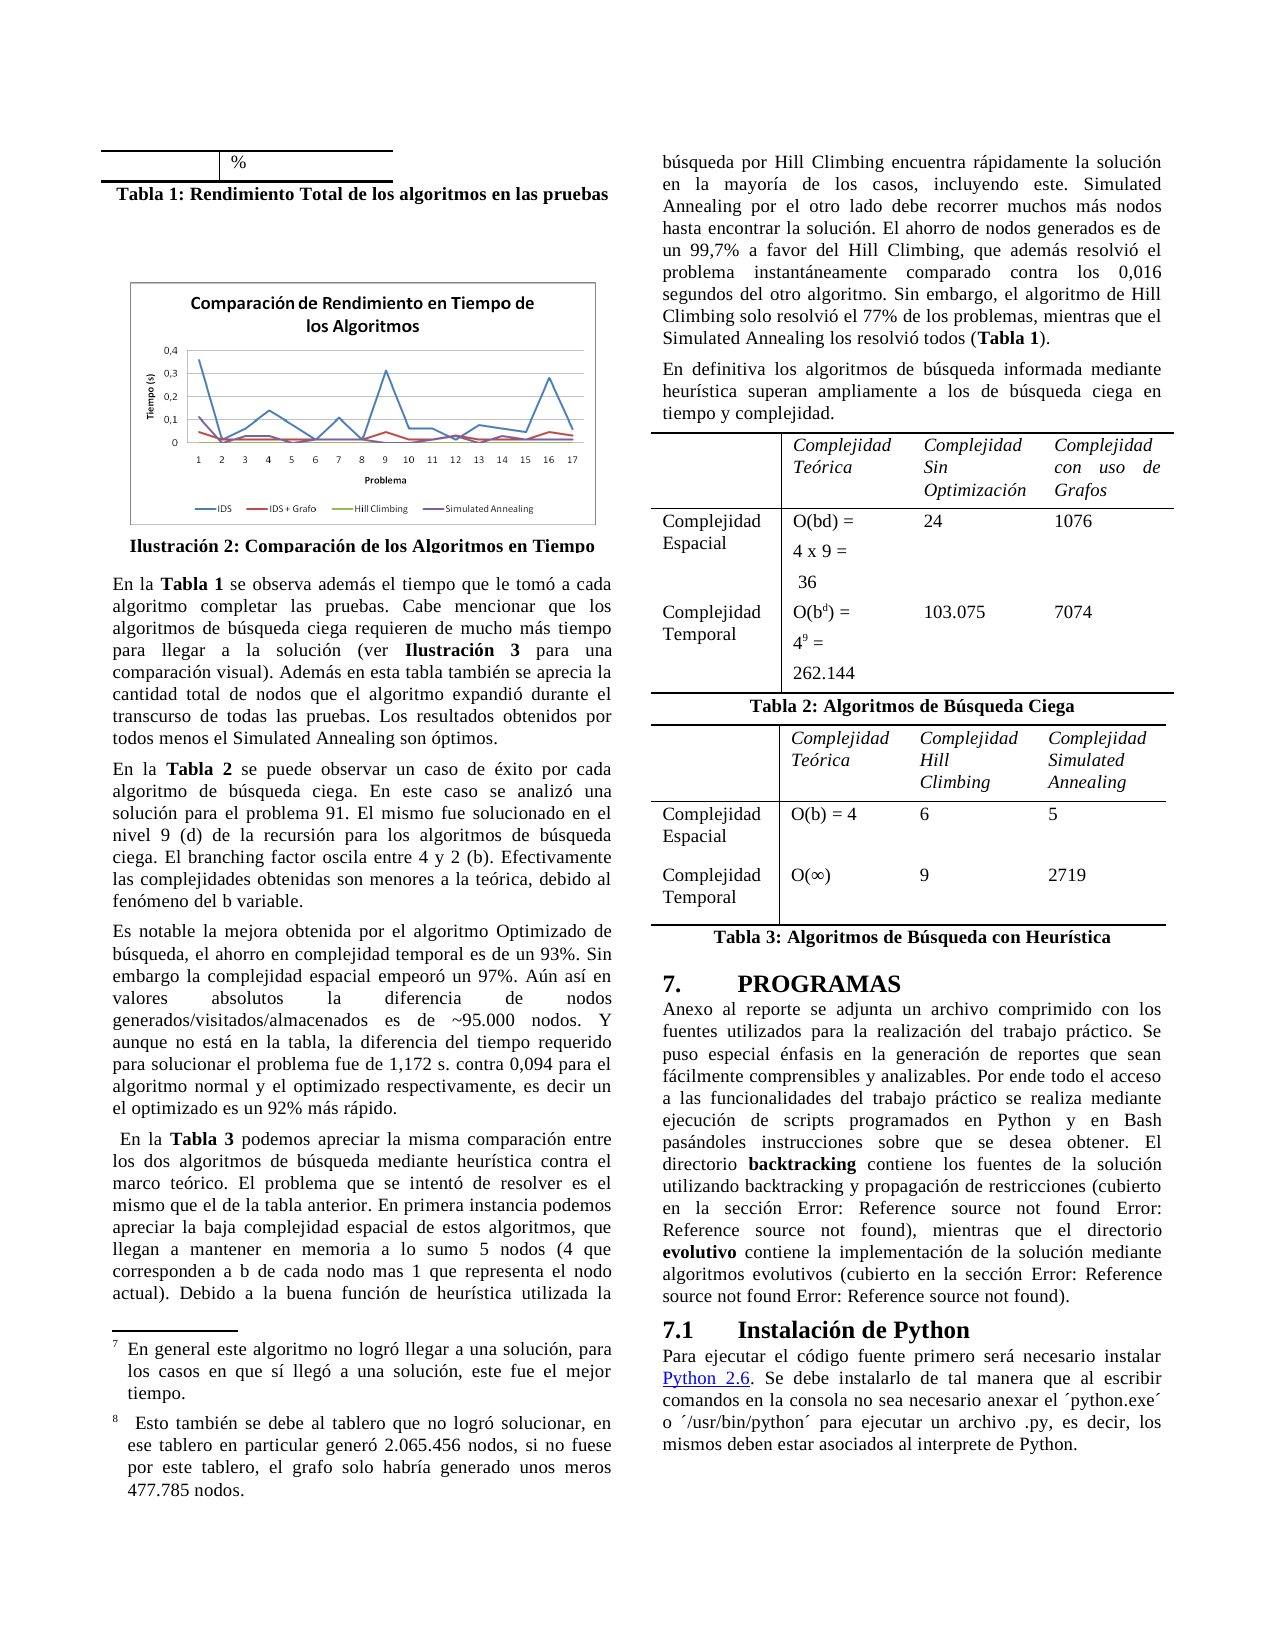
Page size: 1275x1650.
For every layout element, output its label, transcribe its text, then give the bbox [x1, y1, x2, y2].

table_cell 9 [908, 863, 1037, 924]
text Tabla 3: Algoritmos de Búsqueda con Heurística [662, 926, 1162, 948]
table_cell - [393, 150, 498, 180]
text En definitiva los algoritmos de búsqueda informada mediante heurística superan ampliamente a los de búsqueda ciega en tiempo y complejidad. [662, 357, 1162, 423]
text Ilustración 2: Comparación de los Algoritmos en Tiempo [114, 535, 610, 552]
table_cell % [220, 152, 290, 180]
table_cell O(bd) = 4 x 9 = 36 [782, 509, 912, 601]
table_header [651, 434, 781, 508]
text Tabla 1: Rendimiento Total de los algoritmos en las pruebas [112, 182, 613, 204]
table_cell 103.075 [912, 601, 1043, 692]
subtitle Instalación de Python [662, 1315, 1162, 1344]
table_cell Complejidad Espacial [651, 509, 781, 601]
text Para ejecutar el código fuente primero será necesario instalar Python 2.6. Se debe instalarlo de tal manera que al escribir comandos en la consola no sea necesario anexar el ´python.exe´ o ´/usr/bin/python´ para ejecutar un archivo .py, es decir, los mismos deben estar asociados al interprete de Python. [662, 1344, 1162, 1455]
table_header [651, 726, 779, 801]
table_header Complejidad con uso de Grafos [1043, 434, 1174, 508]
table_header Complejidad Simulated Annealing [1037, 726, 1166, 801]
table_header Complejidad Sin Optimización [912, 434, 1043, 508]
text Tabla 2: Algoritmos de Búsqueda Ciega [662, 694, 1162, 716]
text En la Tabla 3 podemos apreciar la misma comparación entre los dos algoritmos de búsqueda mediante heurística contra el marco teórico. El problema que se intentó de resolver es el mismo que el de la tabla anterior. En primera instancia podemos apreciar la baja complejidad espacial de estos algoritmos, que llegan a mantener en memoria a lo sumo 5 nodos (4 que corresponden a b de cada nodo mas 1 que representa el nodo actual). Debido a la buena función de heurística utilizada la [112, 1127, 613, 1304]
table_cell 6 [908, 802, 1037, 863]
table_cell Complejidad Temporal [651, 863, 779, 924]
table_cell 7074 [1043, 601, 1174, 692]
table_cell 2719 [1037, 863, 1166, 924]
table_cell O(∞) [780, 863, 908, 924]
table_cell - [498, 150, 609, 180]
text búsqueda por Hill Climbing encuentra rápidamente la solución en la mayoría de los casos, incluyendo este. Simulated Annealing por el otro lado debe recorrer muchos más nodos hasta encontrar la solución. El ahorro de nodos generados es de un 99,7% a favor del Hill Climbing, que además resolvió el problema instantáneamente comparado contra los 0,016 segundos del otro algoritmo. Sin embargo, el algoritmo de Hill Climbing solo resolvió el 77% de los problemas, mientras que el Simulated Annealing los resolvió todos (Tabla 1). [662, 150, 1162, 349]
subtitle PROGRAMAS [662, 969, 1162, 998]
table_cell O(b) = 4 [780, 802, 908, 863]
table_cell Complejidad Temporal [651, 601, 781, 692]
table_cell 24 [912, 509, 1043, 601]
text Es notable la mejora obtenida por el algoritmo Optimizado de búsqueda, el ahorro en complejidad temporal es de un 93%. Sin embargo la complejidad espacial empeoró un 97%. Aún así en valores absolutos la diferencia de nodos generados/visitados/almacenados es de ~95.000 nodos. Y aunque no está en la tabla, la diferencia del tiempo requerido para solucionar el problema fue de 1,172 s. contra 0,094 para el algoritmo normal y el optimizado respectivamente, es decir un el optimizado es un 92% más rápido. [112, 920, 613, 1119]
text En la Tabla 2 se puede observar un caso de éxito por cada algoritmo de búsqueda ciega. En este caso se analizó una solución para el problema 91. El mismo fue solucionado en el nivel 9 (d) de la recursión para los algoritmos de búsqueda ciega. El branching factor oscila entre 4 y 2 (b). Efectivamente las complejidades obtenidas son menores a la teórica, debido al fenómeno del b variable. [112, 757, 613, 912]
picture [129, 282, 596, 525]
table_header Complejidad Teórica [780, 726, 908, 801]
table_header Complejidad Teórica [782, 434, 912, 508]
table_cell [290, 152, 393, 180]
table_cell O(bd) = 49 = 262.144 [782, 601, 912, 692]
table_cell Complejidad Espacial [651, 802, 779, 863]
table_header Complejidad Hill Climbing [908, 726, 1037, 801]
text En la Tabla 1 se observa además el tiempo que le tomó a cada algoritmo completar las pruebas. Cabe mencionar que los algoritmos de búsqueda ciega requieren de mucho más tiempo para llegar a la solución (ver Ilustración 3 para una comparación visual). Además en esta tabla también se aprecia la cantidad total de nodos que el algoritmo expandió durante el transcurso de todas las pruebas. Los resultados obtenidos por todos menos el Simulated Annealing son óptimos. [112, 533, 613, 749]
text Anexo al reporte se adjunta un archivo comprimido con los fuentes utilizados para la realización del trabajo práctico. Se puso especial énfasis en la generación de reportes que sean fácilmente comprensibles y analizables. Por ende todo el acceso a las funcionalidades del trabajo práctico se realiza mediante ejecución de scripts programados en Python y en Bash pasándoles instrucciones sobre que se desea obtener. El directorio backtracking contiene los fuentes de la solución utilizando backtracking y propagación de restricciones (cubierto en la sección Error: Reference source not found Error: Reference source not found), mientras que el directorio evolutivo contiene la implementación de la solución mediante algoritmos evolutivos (cubierto en la sección Error: Reference source not found Error: Reference source not found). [662, 998, 1162, 1307]
table_cell 1076 [1043, 509, 1174, 601]
table_cell [101, 152, 219, 180]
table_cell 5 [1037, 802, 1166, 863]
